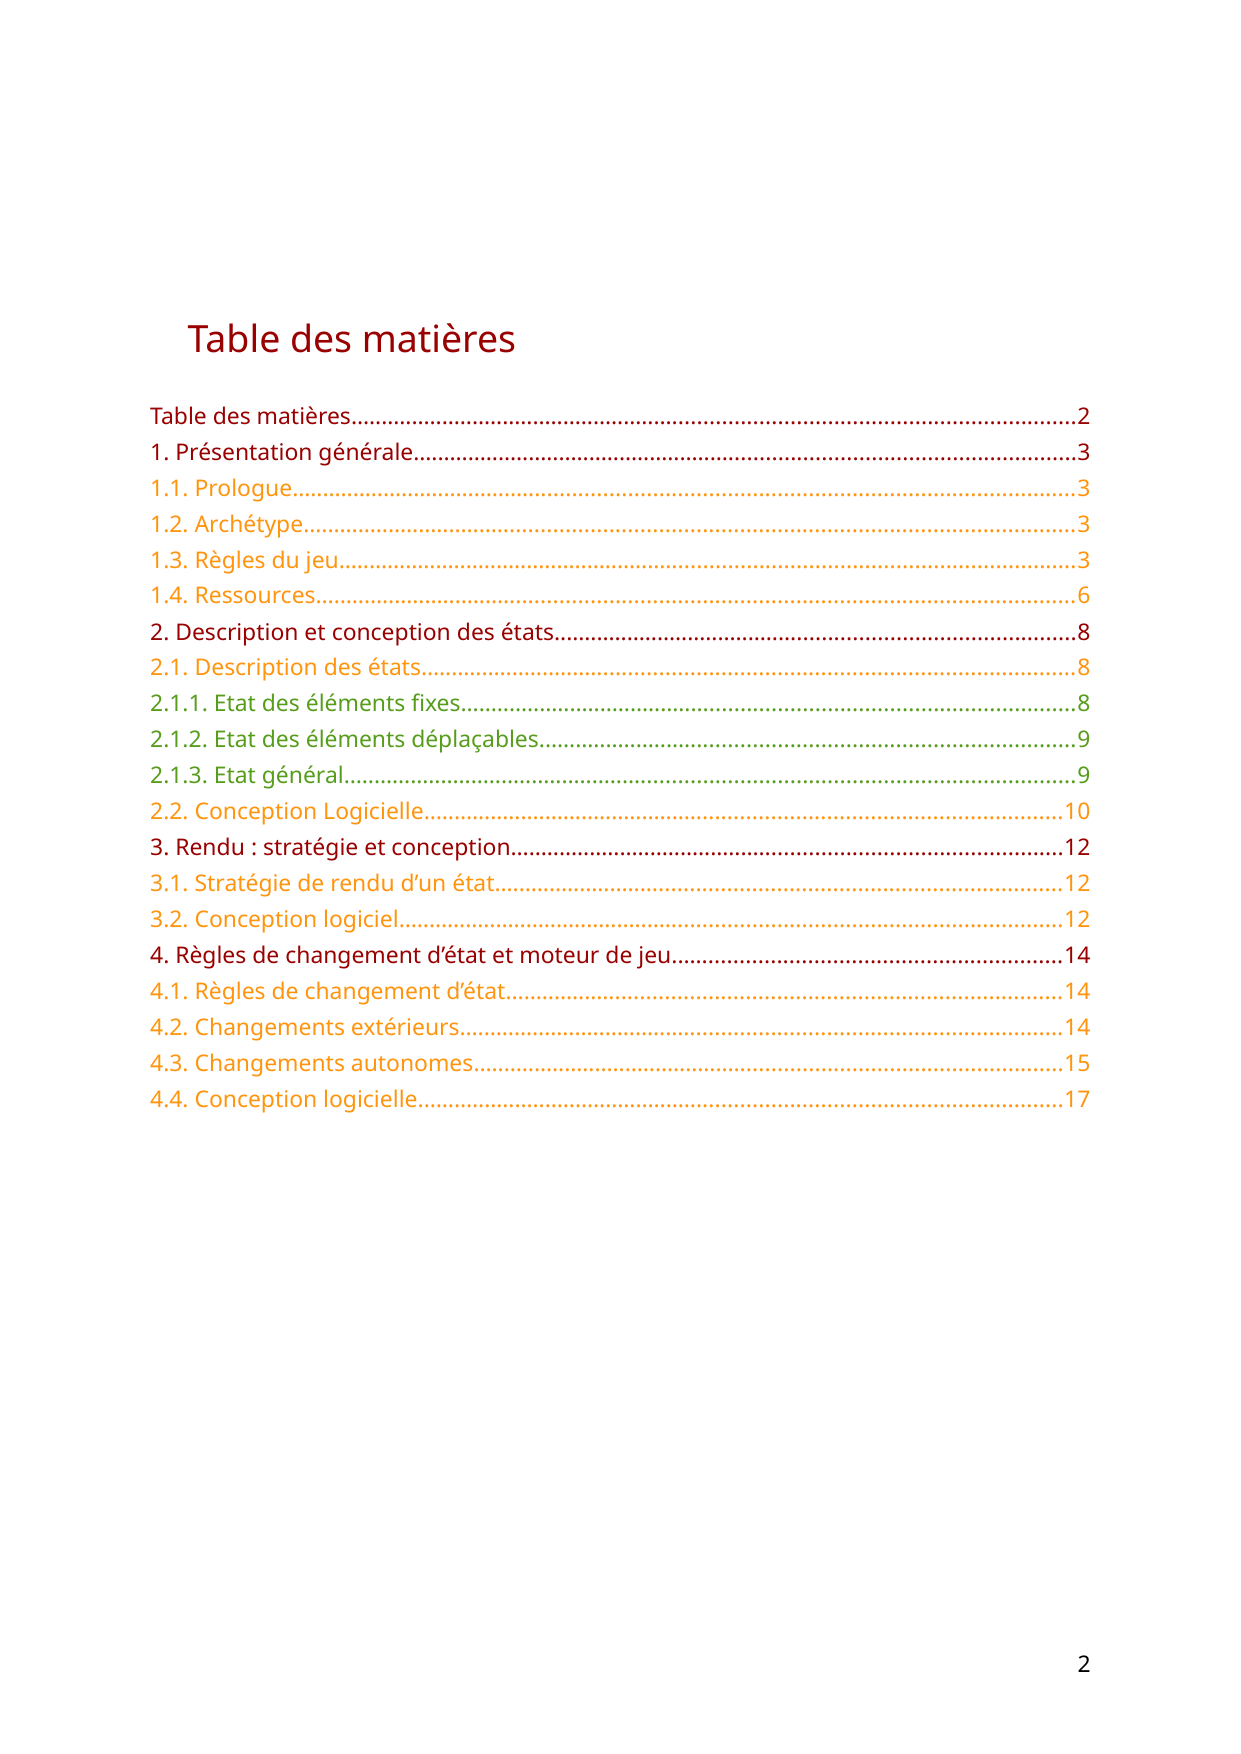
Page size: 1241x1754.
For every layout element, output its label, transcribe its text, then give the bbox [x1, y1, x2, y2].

text 3. Rendu : stratégie et conception 12 [150, 831, 1090, 862]
text 4.2. Changements extérieurs 14 [150, 1011, 1090, 1042]
text 3.1. Stratégie de rendu d’un état 12 [150, 867, 1090, 898]
text 1.1. Prologue 3 [150, 472, 1090, 503]
text Table des matières 2 [150, 400, 1090, 431]
text 2.1.3. Etat général 9 [150, 759, 1090, 790]
text 1. Présentation générale 3 [150, 436, 1090, 467]
text 4.3. Changements autonomes 15 [150, 1047, 1090, 1078]
text 1.3. Règles du jeu 3 [150, 543, 1090, 575]
text 3.2. Conception logiciel 12 [150, 903, 1090, 934]
text 4. Règles de changement d’état et moteur de jeu 14 [150, 939, 1090, 970]
text 2.1.2. Etat des éléments déplaçables 9 [150, 723, 1090, 754]
text 2.1.1. Etat des éléments fixes 8 [150, 687, 1090, 718]
subtitle Table des matières [187, 313, 1090, 364]
text 2.2. Conception Logicielle 10 [150, 795, 1090, 826]
text 2. Description et conception des états 8 [150, 615, 1090, 647]
text 2.1. Description des états 8 [150, 651, 1090, 683]
text 4.1. Règles de changement d’état 14 [150, 975, 1090, 1006]
text 4.4. Conception logicielle 17 [150, 1083, 1090, 1114]
text 1.4. Ressources 6 [150, 579, 1090, 611]
text 1.2. Archétype 3 [150, 508, 1090, 539]
